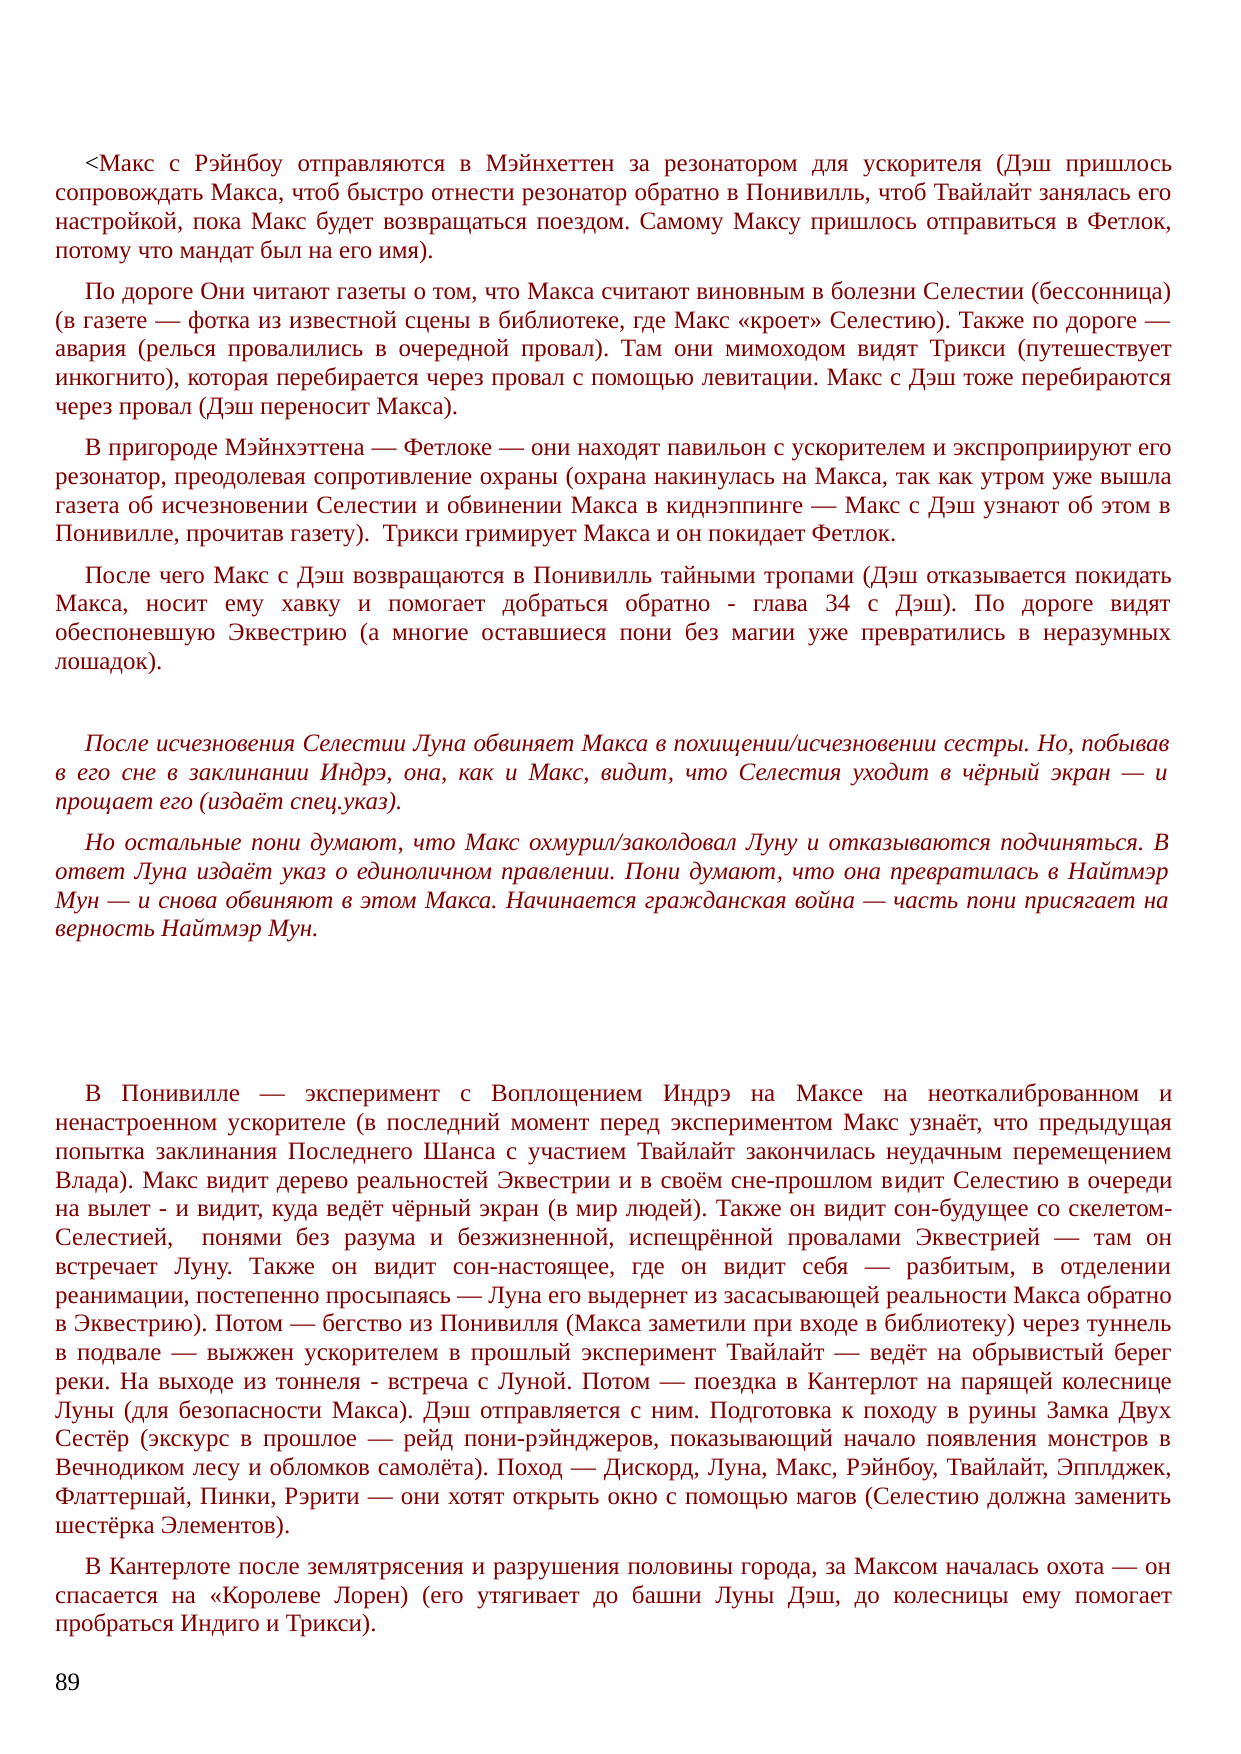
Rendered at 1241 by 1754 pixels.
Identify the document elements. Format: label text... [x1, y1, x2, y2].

text Но остальные пони думают, что Макс охмурил/заколдовал Луну и отказываются подчиняться. В ответ Луна издаёт указ о единоличном правлении. Пони думают, что она превратилась в Найтмэр Мун — и снова обвиняют в этом Макса. Начинается гражданская война — часть пони присягает на верность Найтмэр Мун. [55, 827, 1173, 942]
text По дороге Они читают газеты о том, что Макса считают виновным в болезни Селестии (бессонница) (в газете — фотка из известной сцены в библиотеке, где Макс «кроет» Селестию). Также по дороге — авария (релься провалились в очередной провал). Там они мимоходом видят Трикси (путешествует инкогнито), которая перебирается через провал с помощью левитации. Макс с Дэш тоже перебираются через провал (Дэш переносит Макса). [55, 276, 1173, 420]
text В пригороде Мэйнхэттена — Фетлоке — они находят павильон с ускорителем и экспроприируют его резонатор, преодолевая сопротивление охраны (охрана накинулась на Макса, так как утром уже вышла газета об исчезновении Селестии и обвинении Макса в киднэппинге — Макс с Дэш узнают об этом в Понивилле, прочитав газету). Трикси гримирует Макса и он покидает Фетлок. [55, 432, 1173, 547]
text После исчезновения Селестии Луна обвиняет Макса в похищении/исчезновении сестры. Но, побывав в его сне в заклинании Индрэ, она, как и Макс, видит, что Селестия уходит в чёрный экран — и прощает его (издаёт спец.указ). [55, 728, 1173, 815]
text В Кантерлоте после землятрясения и разрушения половины города, за Максом началась охота — он спасается на «Королеве Лорен) (его утягивает до башни Луны Дэш, до колесницы ему помогает пробраться Индиго и Трикси). [55, 1551, 1173, 1637]
text После чего Макс с Дэш возвращаются в Понивилль тайными тропами (Дэш отказывается покидать Макса, носит ему хавку и помогает добраться обратно - глава 34 с Дэш). По дороге видят обеспоневшую Эквестрию (а многие оставшиеся пони без магии уже превратились в неразумных лошадок). [55, 560, 1173, 675]
text <Макс с Рэйнбоу отправляются в Мэйнхеттен за резонатором для ускорителя (Дэш пришлось сопровождать Макса, чтоб быстро отнести резонатор обратно в Понивилль, чтоб Твайлайт занялась его настройкой, пока Макс будет возвращаться поездом. Самому Максу пришлось отправиться в Фетлок, потому что мандат был на его имя). [55, 148, 1173, 263]
text В Понивилле — эксперимент с Воплощением Индрэ на Максе на неоткалиброванном и ненастроенном ускорителе (в последний момент перед экспериментом Макс узнаёт, что предыдущая попытка заклинания Последнего Шанса с участием Твайлайт закончилась неудачным перемещением Влада). Макс видит дерево реальностей Эквестрии и в своём сне-прошлом видит Селестию в очереди на вылет - и видит, куда ведёт чёрный экран (в мир людей). Также он видит сон-будущее со скелетом-Селестией, понями без разума и безжизненной, испещрённой провалами Эквестрией — там он встречает Луну. Также он видит сон-настоящее, где он видит себя — разбитым, в отделении реанимации, постепенно просыпаясь — Луна его выдернет из засасывающей реальности Макса обратно в Эквестрию). Потом — бегство из Понивилля (Макса заметили при входе в библиотеку) через туннель в подвале — выжжен ускорителем в прошлый эксперимент Твайлайт — ведёт на обрывистый берег реки. На выходе из тоннеля - встреча с Луной. Потом — поездка в Кантерлот на парящей колеснице Луны (для безопасности Макса). Дэш отправляется с ним. Подготовка к походу в руины Замка Двух Сестёр (экскурс в прошлое — рейд пони-рэйнджеров, показывающий начало появления монстров в Вечнодиком лесу и обломков самолёта). Поход — Дискорд, Луна, Макс, Рэйнбоу, Твайлайт, Эпплджек, Флаттершай, Пинки, Рэрити — они хотят открыть окно с помощью магов (Селестию должна заменить шестёрка Элементов). [55, 1078, 1173, 1538]
